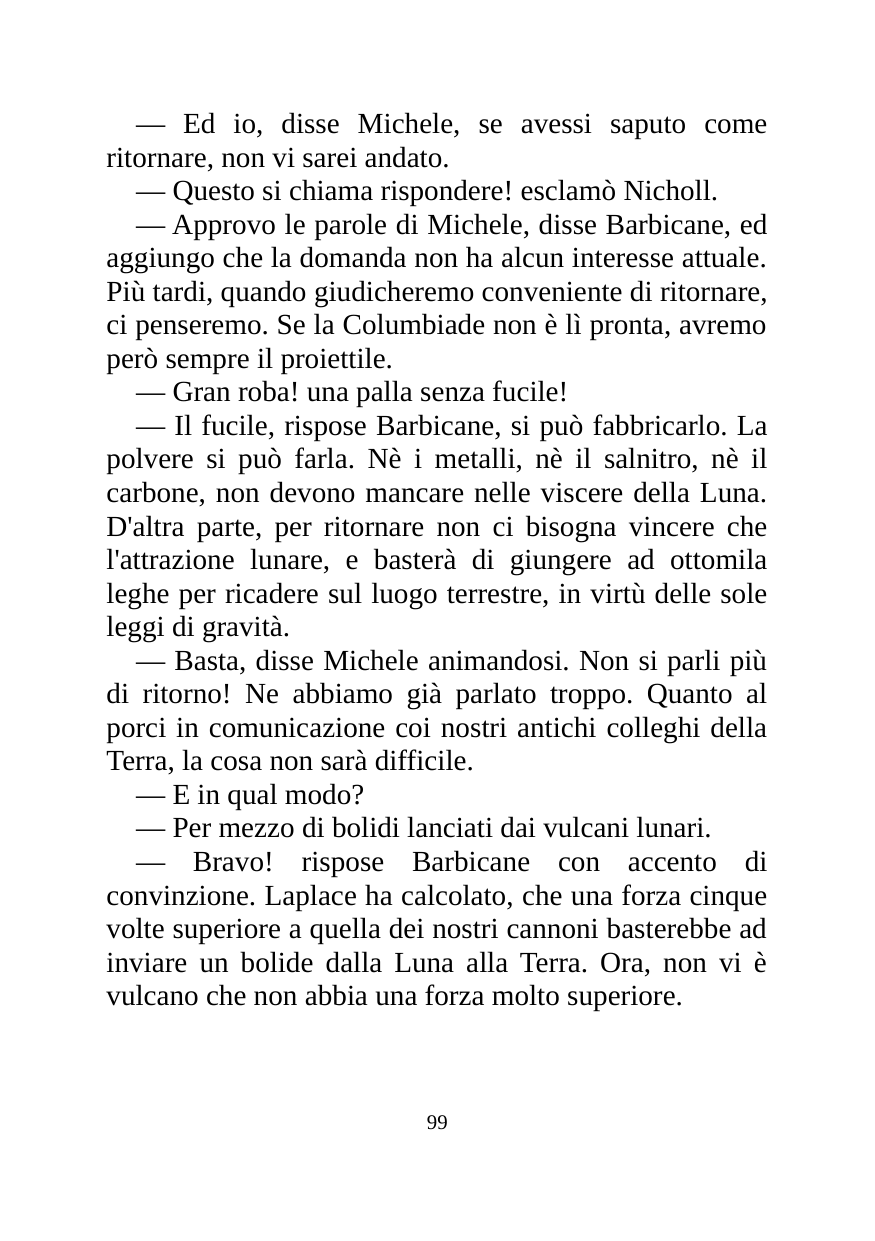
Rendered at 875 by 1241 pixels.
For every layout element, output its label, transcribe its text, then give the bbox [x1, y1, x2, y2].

text — Per mezzo di bolidi lanciati dai vulcani lunari. [106, 811, 768, 844]
text — Ed io, disse Michele, se avessi saputo come ritornare, non vi sarei andato. [106, 106, 768, 173]
text — Bravo! rispose Barbicane con accento di convinzione. Laplace ha calcolato, che una forza cinque volte superiore a quella dei nostri cannoni basterebbe ad inviare un bolide dalla Luna alla Terra. Ora, non vi è vulcano che non abbia una forza molto superiore. [106, 844, 768, 1012]
text — Il fucile, rispose Barbicane, si può fabbricarlo. La polvere si può farla. Nè i metalli, nè il salnitro, nè il carbone, non devono mancare nelle viscere della Luna. D'altra parte, per ritornare non ci bisogna vincere che l'attrazione lunare, e basterà di giungere ad ottomila leghe per ricadere sul luogo terrestre, in virtù delle sole leggi di gravità. [106, 408, 768, 643]
text — Questo si chiama rispondere! esclamò Nicholl. [106, 173, 768, 207]
text — E in qual modo? [106, 777, 768, 811]
text — Gran roba! una palla senza fucile! [106, 374, 768, 408]
text — Approvo le parole di Michele, disse Barbicane, ed aggiungo che la domanda non ha alcun interesse attuale. Più tardi, quando giudicheremo conveniente di ritornare, ci penseremo. Se la Columbiade non è lì pronta, avremo però sempre il proiettile. [106, 207, 768, 374]
text — Basta, disse Michele animandosi. Non si parli più di ritorno! Ne abbiamo già parlato troppo. Quanto al porci in comunicazione coi nostri antichi colleghi della Terra, la cosa non sarà difficile. [106, 643, 768, 777]
